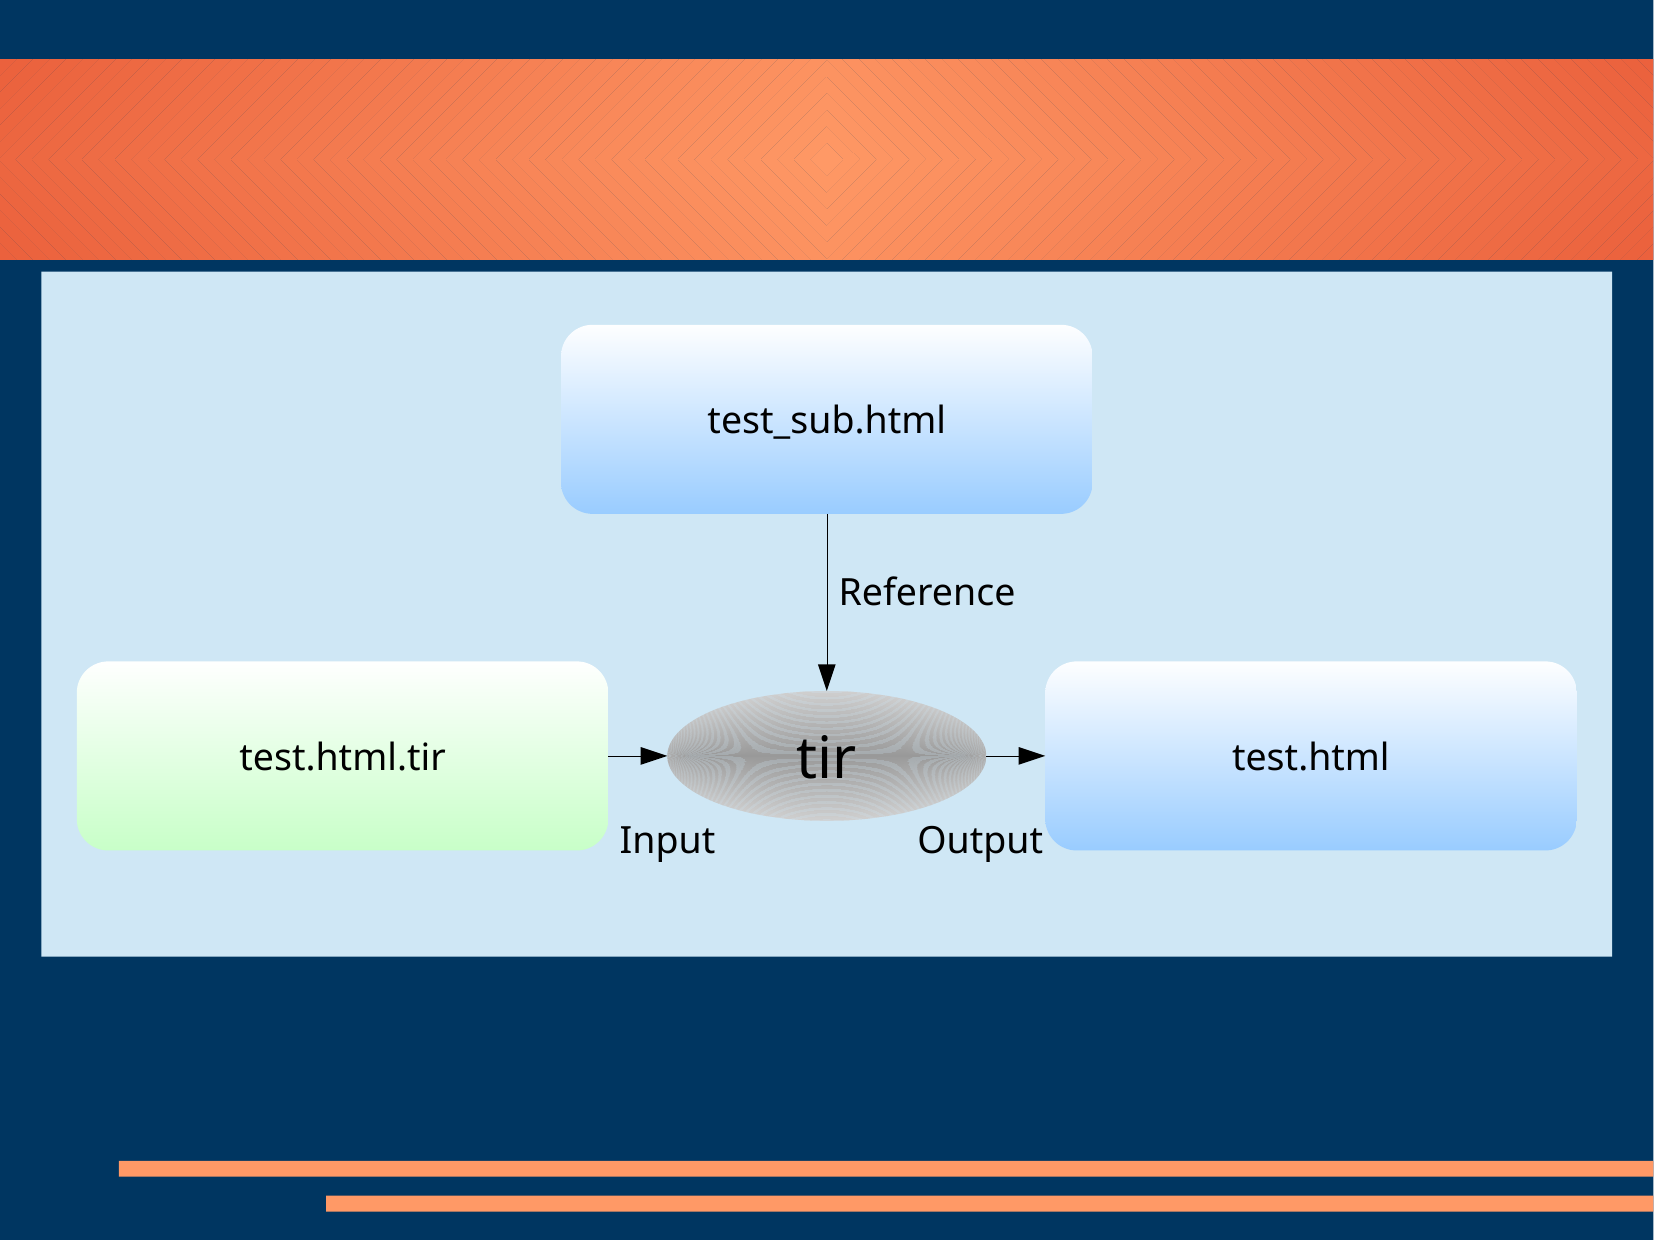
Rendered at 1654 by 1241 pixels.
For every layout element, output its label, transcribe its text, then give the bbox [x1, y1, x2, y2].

text_box [41, 271, 1613, 957]
text_box Input [537, 797, 798, 880]
text_box test.html [1045, 661, 1577, 851]
text_box test_sub.html [561, 324, 1093, 514]
text_box Reference [797, 549, 1058, 632]
text_box Output [850, 797, 1111, 880]
text_box test.html.tir [76, 661, 609, 851]
text_box tir [667, 690, 987, 821]
